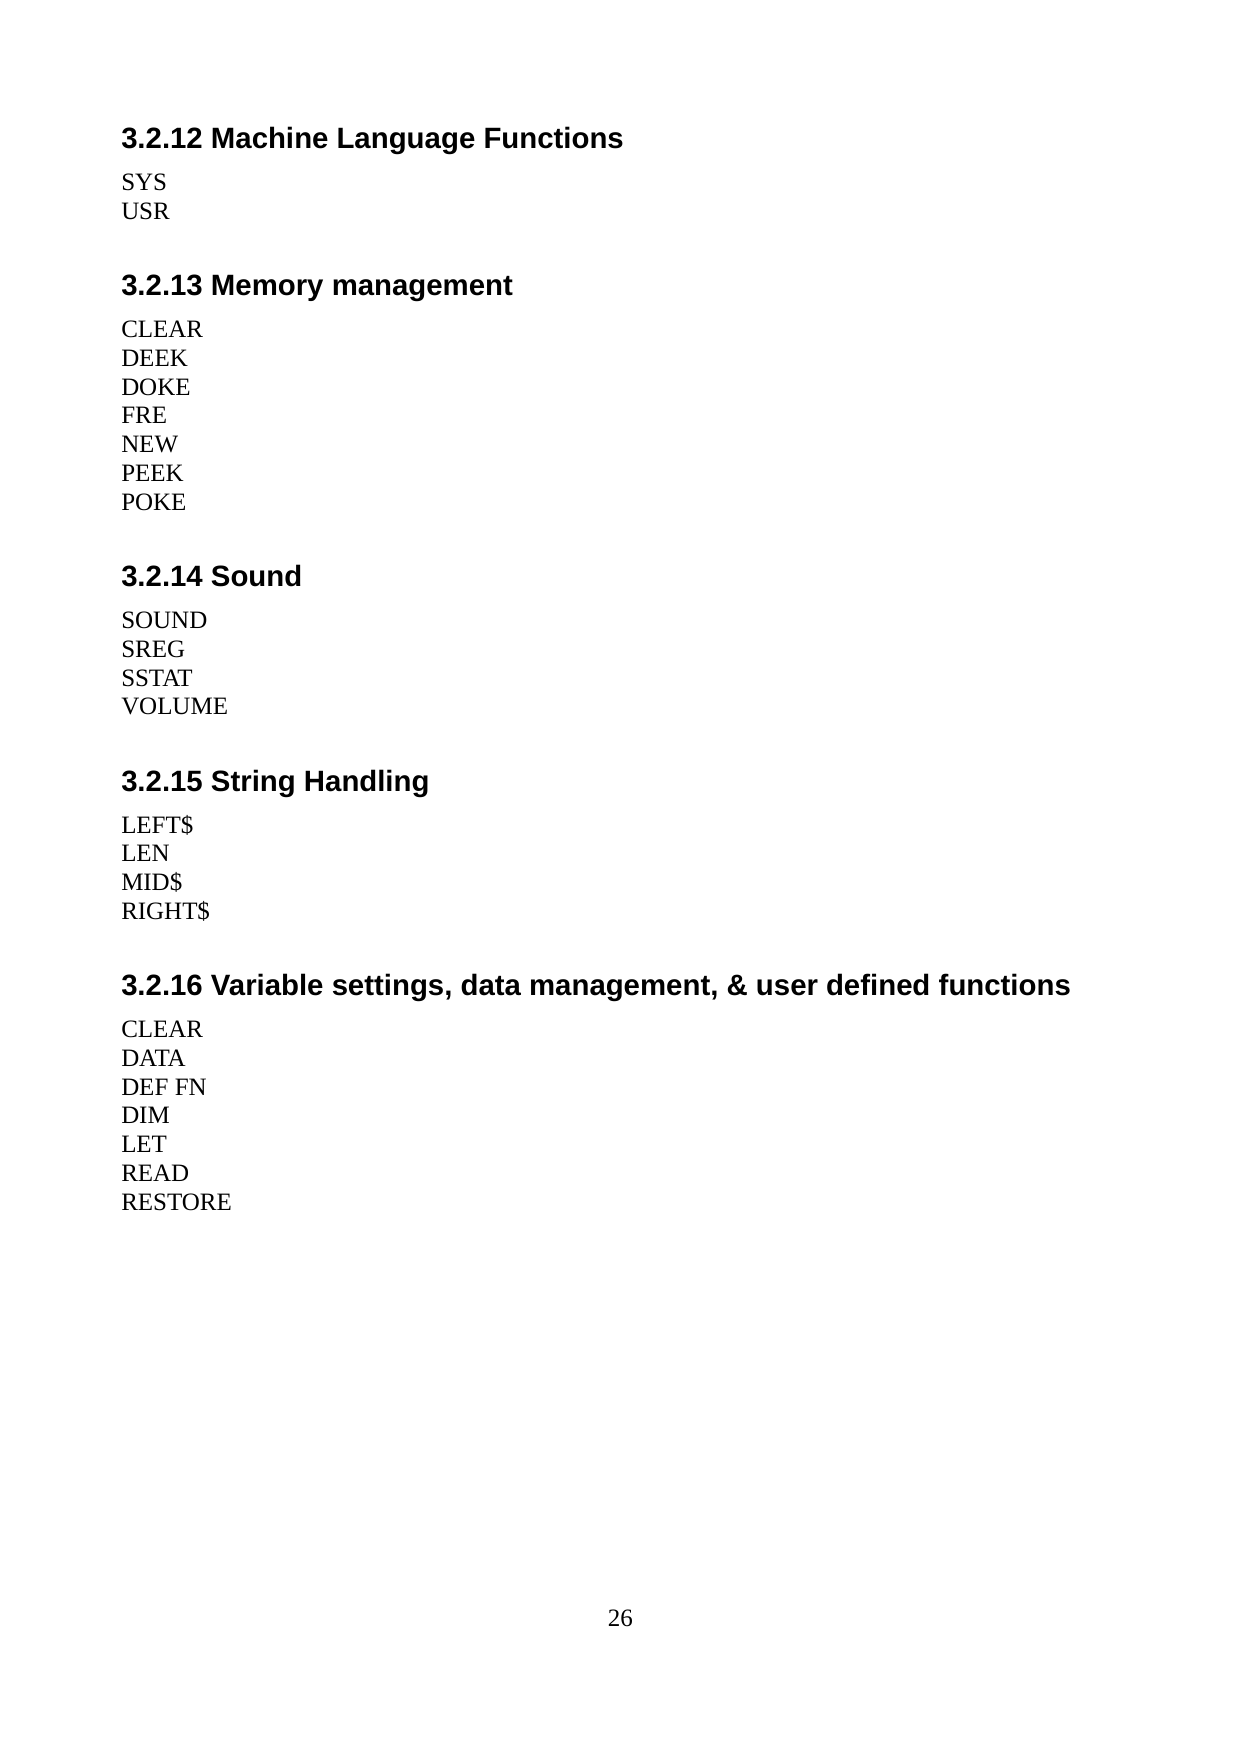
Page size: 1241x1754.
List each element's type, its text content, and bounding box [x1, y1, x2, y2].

subtitle 3.2.16 Variable settings, data management, & user defined functions [121, 968, 1119, 1002]
text DATA [121, 1043, 1119, 1072]
text RESTORE [121, 1187, 1119, 1216]
text DEEK [121, 343, 1119, 372]
text LET [121, 1129, 1119, 1158]
text CLEAR [121, 314, 1119, 343]
text NEW [121, 429, 1119, 458]
subtitle 3.2.14 Sound [121, 559, 1119, 593]
text SSTAT [121, 663, 1119, 691]
text DOKE [121, 372, 1119, 401]
text SREG [121, 634, 1119, 663]
text DIM [121, 1101, 1119, 1129]
text LEN [121, 838, 1119, 867]
text MID$ [121, 867, 1119, 896]
text SYS [121, 167, 1119, 196]
text SOUND [121, 605, 1119, 634]
text DEF FN [121, 1072, 1119, 1101]
subtitle 3.2.13 Memory management [121, 268, 1119, 302]
text PEEK [121, 458, 1119, 487]
subtitle 3.2.15 String Handling [121, 763, 1119, 797]
text USR [121, 196, 1119, 225]
text FRE [121, 401, 1119, 429]
subtitle 3.2.12 Machine Language Functions [121, 121, 1119, 155]
text VOLUME [121, 691, 1119, 720]
text READ [121, 1158, 1119, 1187]
text POKE [121, 487, 1119, 516]
text LEFT$ [121, 810, 1119, 838]
text RIGHT$ [121, 896, 1119, 925]
text CLEAR [121, 1014, 1119, 1043]
